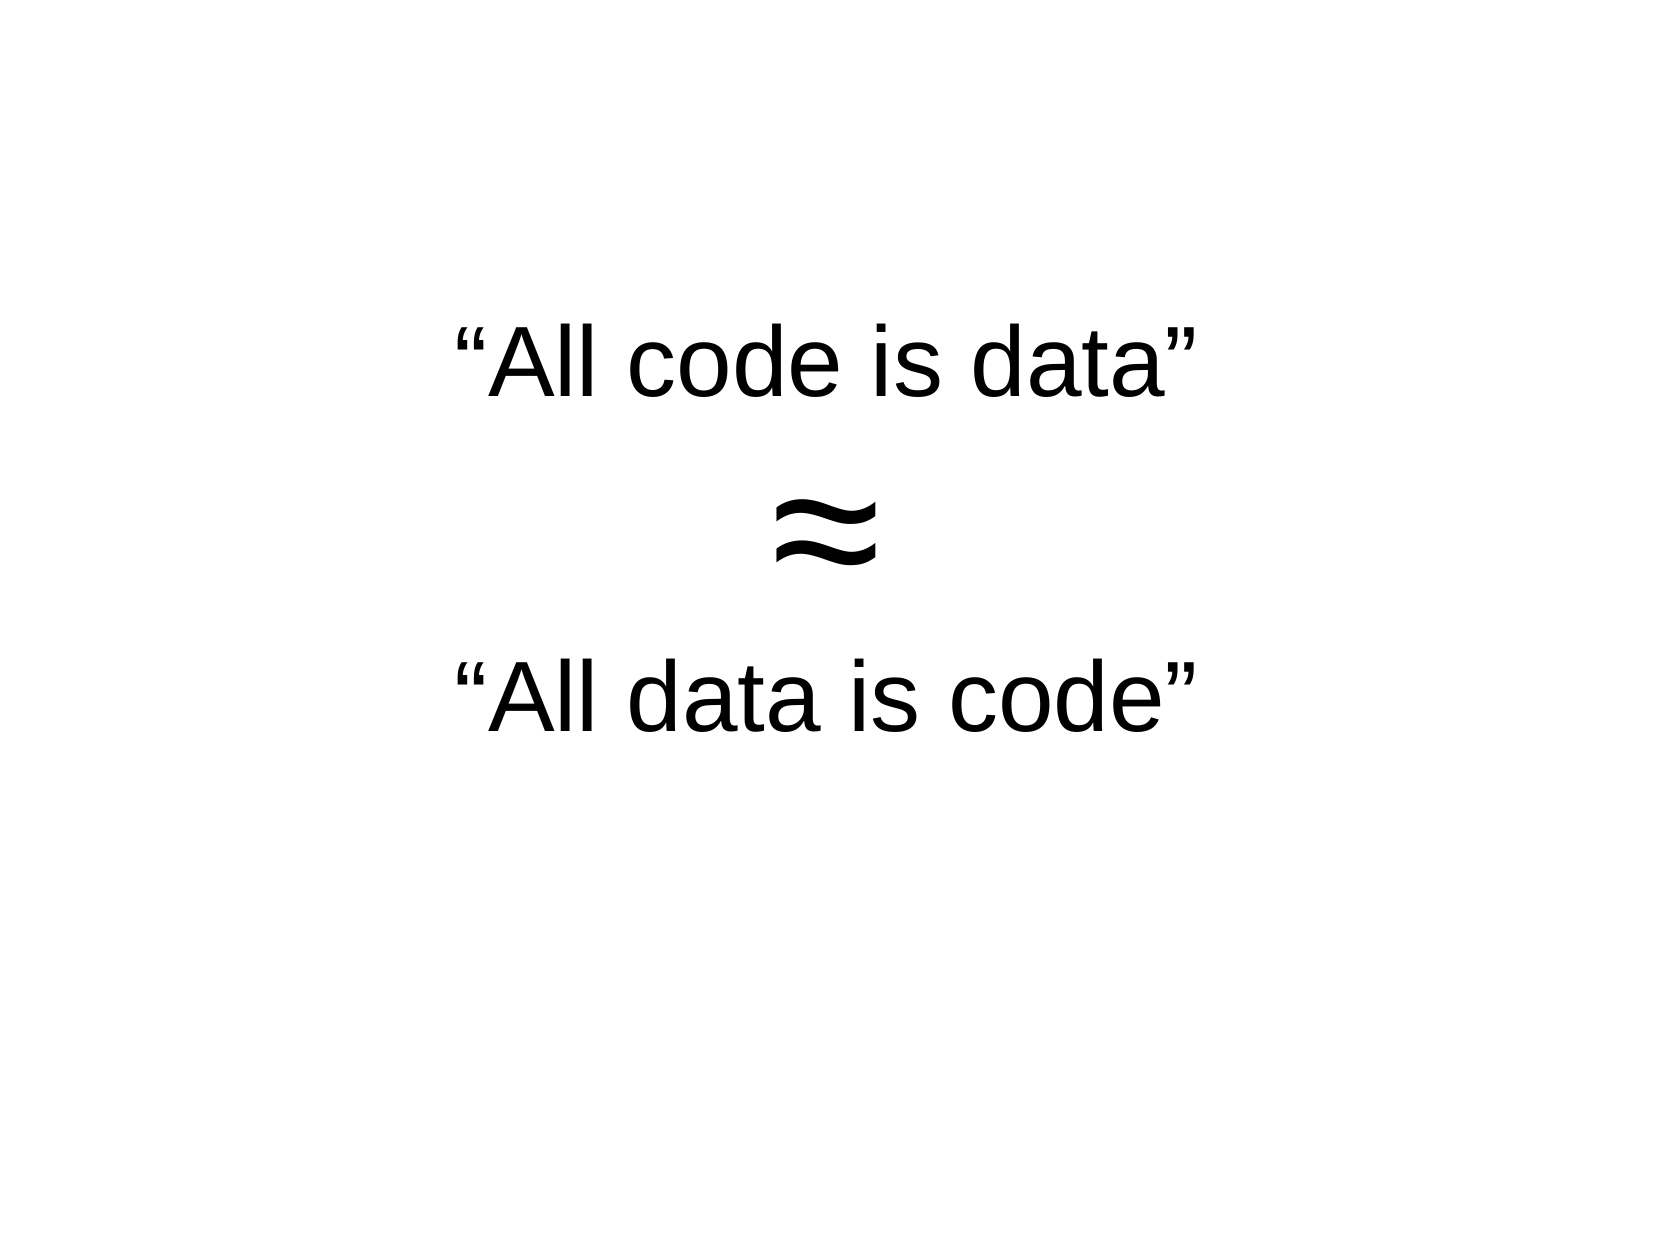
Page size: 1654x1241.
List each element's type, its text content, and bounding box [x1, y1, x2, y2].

subtitle “All code is data” ≈ “All data is code” [82, 49, 1571, 1010]
